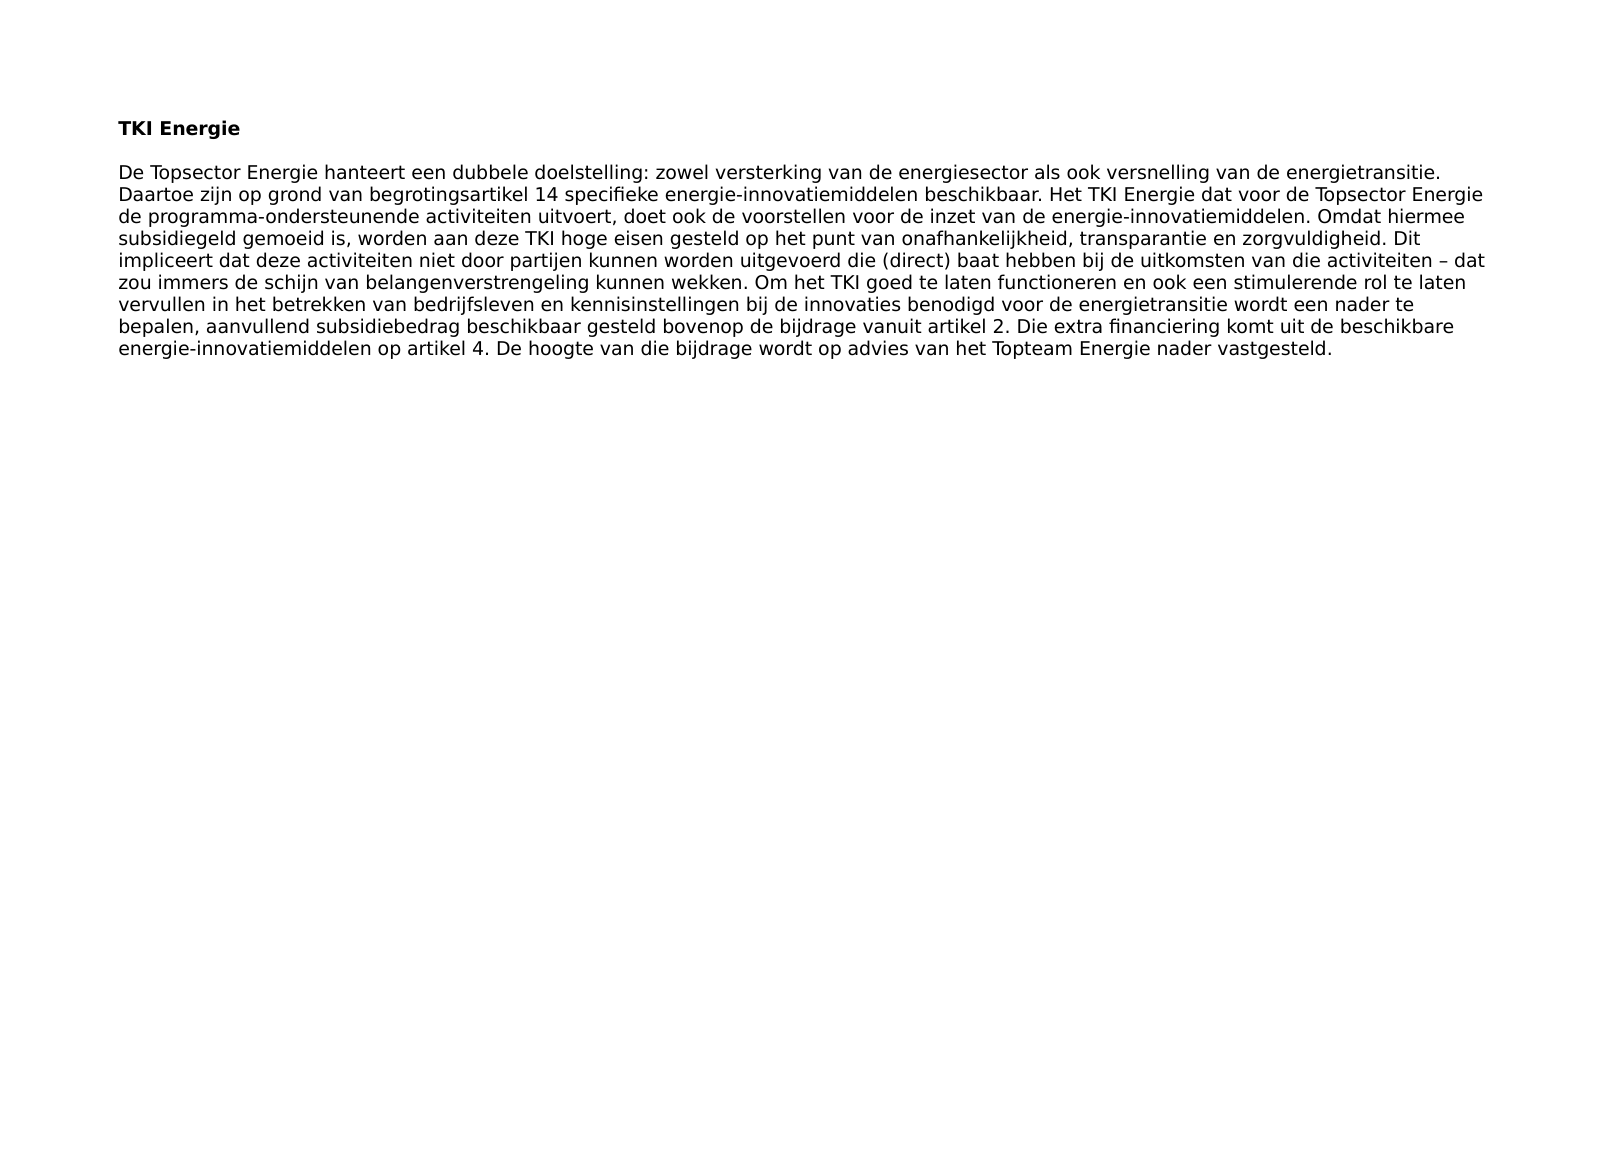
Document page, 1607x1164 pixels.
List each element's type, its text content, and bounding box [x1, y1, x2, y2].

text De Topsector Energie hanteert een dubbele doelstelling: zowel versterking van de energiesector als ook versnelling van de energietransitie. Daartoe zijn op grond van begrotingsartikel 14 specifieke energie-innovatiemiddelen beschikbaar. Het TKI Energie dat voor de Topsector Energie de programma-ondersteunende activiteiten uitvoert, doet ook de voorstellen voor de inzet van de energie-innovatiemiddelen. Omdat hiermee subsidiegeld gemoeid is, worden aan deze TKI hoge eisen gesteld op het punt van onafhankelijkheid, transparantie en zorgvuldigheid. Dit impliceert dat deze activiteiten niet door partijen kunnen worden uitgevoerd die (direct) baat hebben bij de uitkomsten van die activiteiten – dat zou immers de schijn van belangenverstrengeling kunnen wekken. Om het TKI goed te laten functioneren en ook een stimulerende rol te laten vervullen in het betrekken van bedrijfsleven en kennisinstellingen bij de innovaties benodigd voor de energietransitie wordt een nader te bepalen, aanvullend subsidiebedrag beschikbaar gesteld bovenop de bijdrage vanuit artikel 2. Die extra financiering komt uit de beschikbare energie-innovatiemiddelen op artikel 4. De hoogte van die bijdrage wordt op advies van het Topteam Energie nader vastgesteld. [118, 162, 1488, 360]
subtitle TKI Energie [118, 118, 1488, 140]
